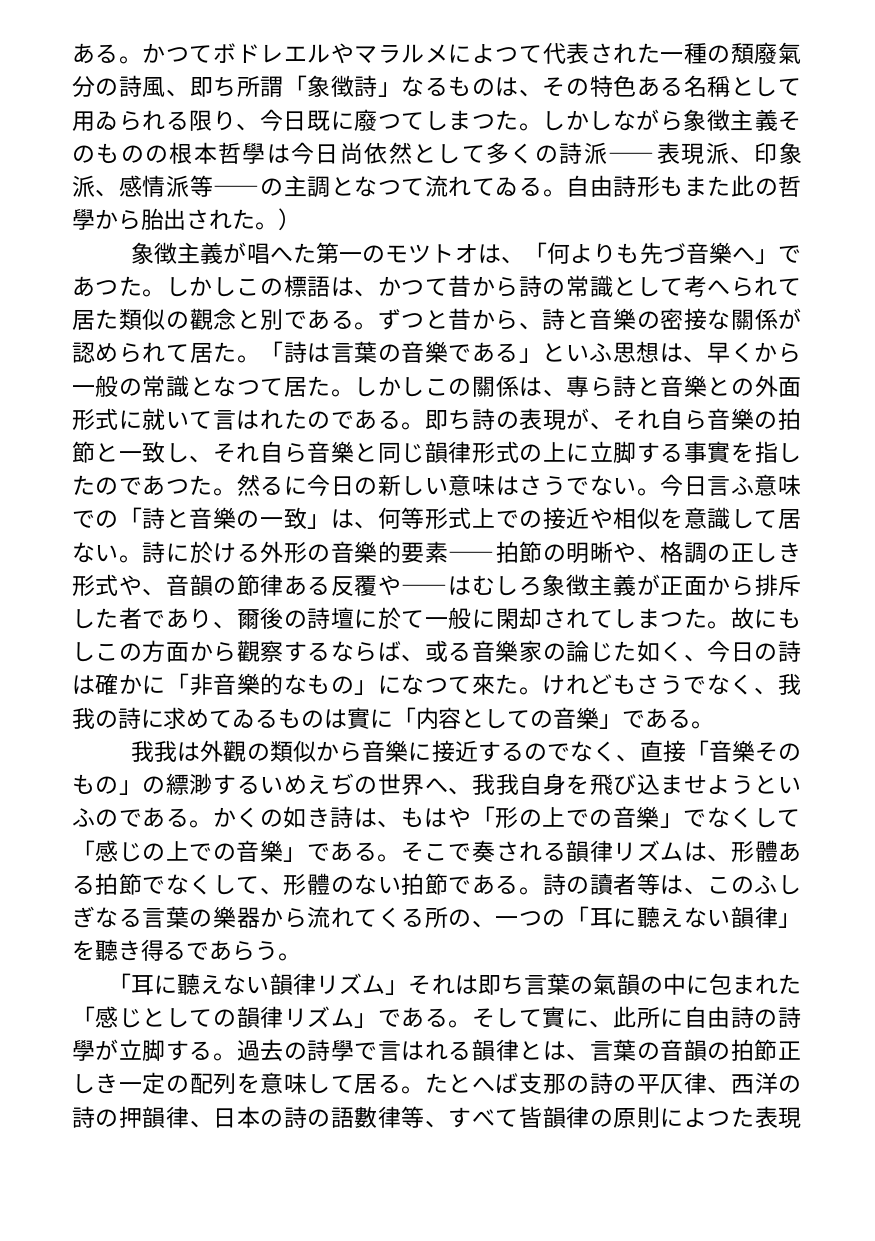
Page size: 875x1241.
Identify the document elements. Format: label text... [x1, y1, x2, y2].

text 象徴主義が唱へた第一のモツトオは、「何よりも先づ音樂へ」であつた。しかしこの標語は、かつて昔から詩の常識として考へられて居た類似の觀念と別である。ずつと昔から、詩と音樂の密接な關係が認められて居た。「詩は言葉の音樂である」といふ思想は、早くから一般の常識となつて居た。しかしこの關係は、專ら詩と音樂との外面形式に就いて言はれたのである。即ち詩の表現が、それ自ら音樂の拍節と一致し、それ自ら音樂と同じ韻律形式の上に立脚する事實を指したのであつた。然るに今日の新しい意味はさうでない。今日言ふ意味での「詩と音樂の一致」は、何等形式上での接近や相似を意識して居ない。詩に於ける外形の音樂的要素――拍節の明晰や、格調の正しき形式や、音韻の節律ある反覆や――はむしろ象徴主義が正面から排斥した者であり、爾後の詩壇に於て一般に閑却されてしまつた。故にもしこの方面から觀察するならば、或る音樂家の論じた如く、今日の詩は確かに「非音樂的なもの」になつて來た。けれどもさうでなく、我我の詩に求めてゐるものは實に「内容としての音樂」である。 [72, 235, 802, 734]
text 「耳に聽えない韻律リズム」それは即ち言葉の氣韻の中に包まれた「感じとしての韻律リズム」である。そして實に、此所に自由詩の詩學が立脚する。過去の詩學で言はれる韻律とは、言葉の音韻の拍節正しき一定の配列を意味して居る。たとへば支那の詩の平仄律、西洋の詩の押韻律、日本の詩の語數律等、すべて皆韻律の原則によつた表現 [72, 966, 802, 1133]
text 我我は外觀の類似から音樂に接近するのでなく、直接「音樂そのもの」の縹渺するいめえぢの世界へ、我我自身を飛び込ませようといふのである。かくの如き詩は、もはや「形の上での音樂」でなくして「感じの上での音樂」である。そこで奏される韻律リズムは、形體ある拍節でなくして、形體のない拍節である。詩の讀者等は、このふしぎなる言葉の樂器から流れてくる所の、一つの「耳に聽えない韻律」を聽き得るであらう。 [72, 734, 802, 966]
text ある。かつてボドレエルやマラルメによつて代表された一種の頽廢氣分の詩風、即ち所謂「象徴詩」なるものは、その特色ある名稱として用ゐられる限り、今日既に廢つてしまつた。しかしながら象徴主義そのものの根本哲學は今日尚依然として多くの詩派――表現派、印象派、感情派等――の主調となつて流れてゐる。自由詩形もまた此の哲學から胎出された。） [72, 36, 802, 235]
